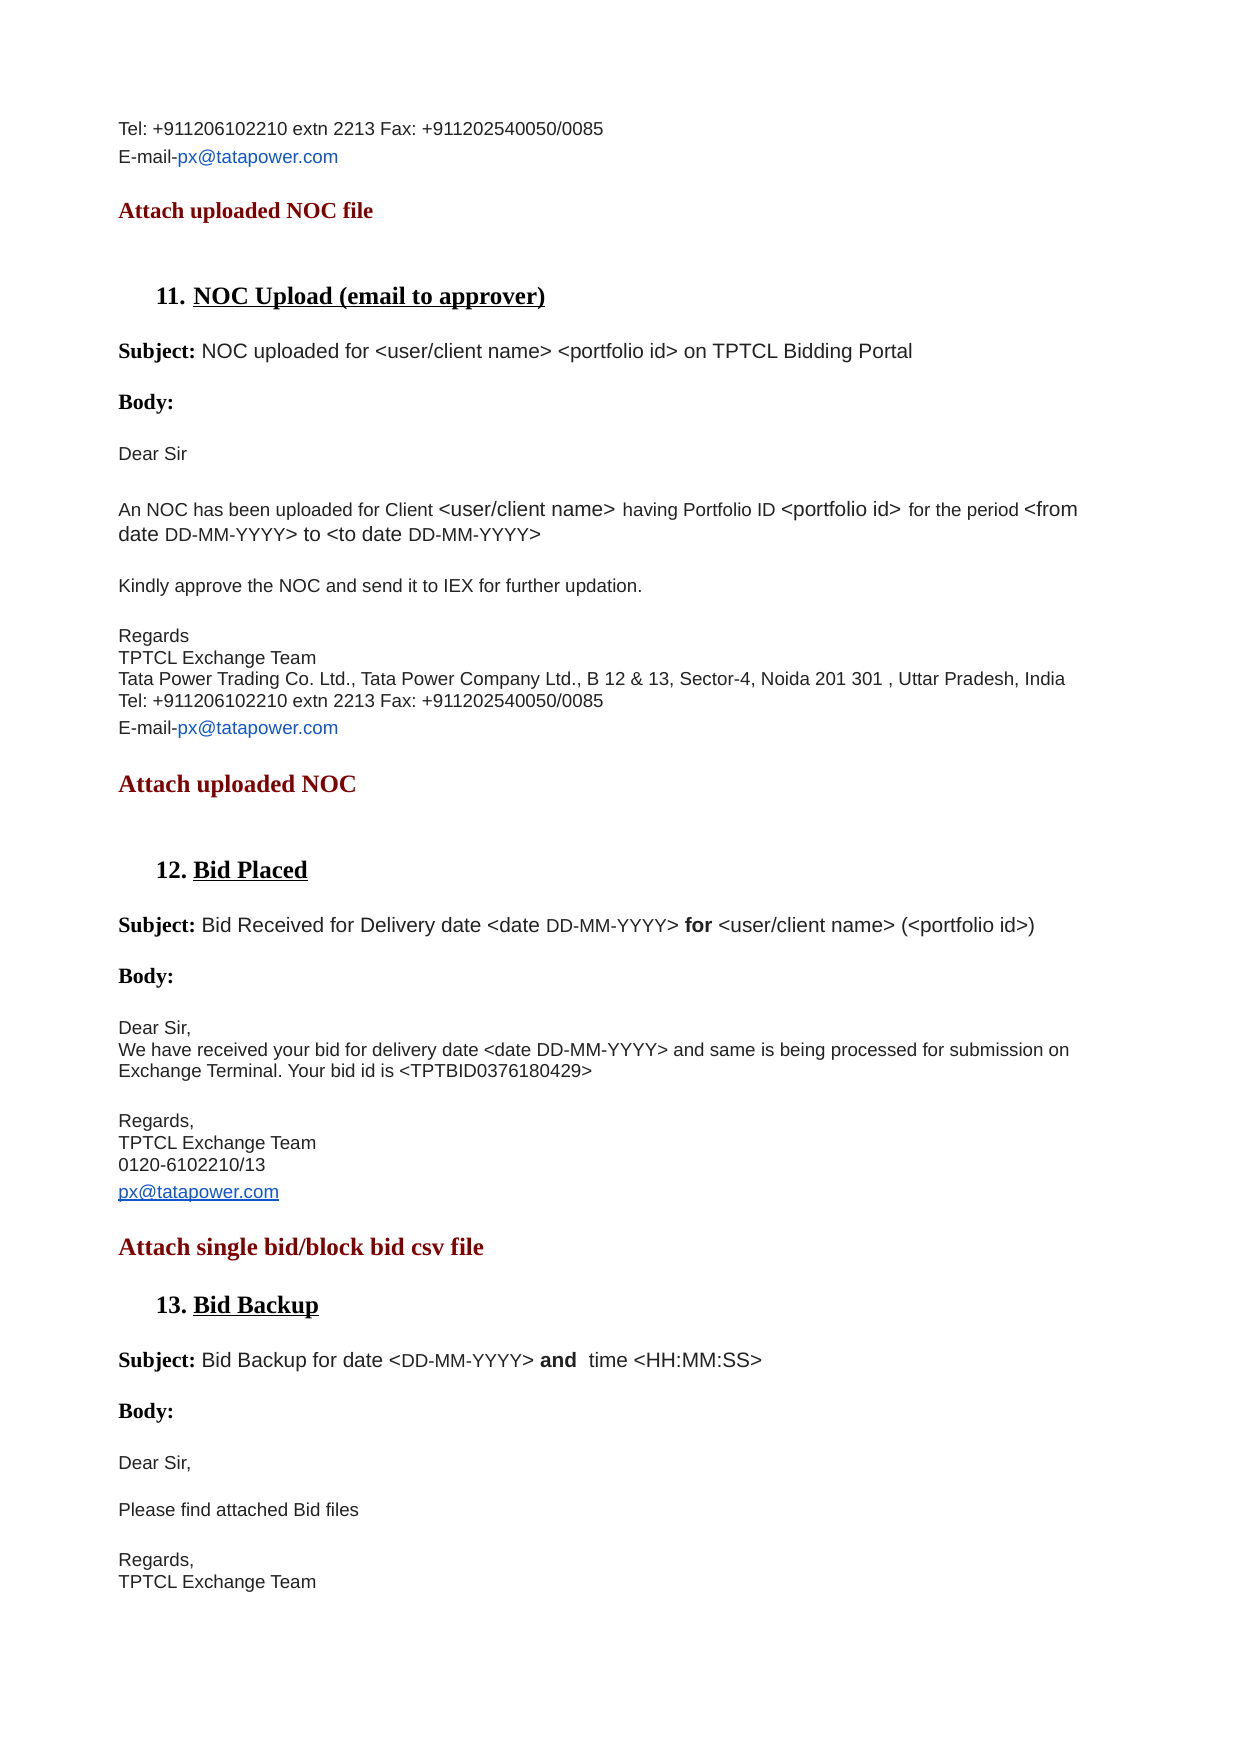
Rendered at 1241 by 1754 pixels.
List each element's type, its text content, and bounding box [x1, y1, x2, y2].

list Bid Backup [156, 1290, 1122, 1319]
text Attach single bid/block bid csv file [118, 1232, 1122, 1261]
text Please find attached Bid files Regards, TPTCL Exchange Team [118, 1499, 1122, 1592]
text Subject: Bid Received for Delivery date <date DD-MM-YYYY> for <user/client name> (<portfolio id>) [118, 912, 1122, 938]
list NOC Upload (email to approver) [156, 281, 1122, 310]
text Attach uploaded NOC [118, 769, 1122, 797]
text Tel: +911206102210 extn 2213 Fax: +911202540050/0085 E-mail-px@tatapower.com [118, 118, 1122, 168]
text Dear Sir, We have received your bid for delivery date <date DD-MM-YYYY> and same is being processed for submission on Exchange Terminal. Your bid id is <TPTBID0376180429> Regards, TPTCL Exchange Team 0120-6102210/13 px@tatapower.com [118, 1017, 1122, 1204]
text Dear Sir An NOC has been uploaded for Client <user/client name> having Portfolio ID <portfolio id> for the period <from date DD-MM-YYYY> to <to date DD-MM-YYYY> Kindly approve the NOC and send it to IEX for further updation. Regards TPTCL Exchange Team Tata Power Trading Co. Ltd., Tata Power Company Ltd., B 12 & 13, Sector-4, Noida 201 301 , Uttar Pradesh, India Tel: +911206102210 extn 2213 Fax: +911202540050/0085 E-mail-px@tatapower.com [118, 443, 1122, 740]
text Attach uploaded NOC file [118, 197, 1122, 223]
list Bid Placed [156, 855, 1122, 884]
text Dear Sir, [118, 1452, 1122, 1499]
text Subject: NOC uploaded for <user/client name> <portfolio id> on TPTCL Bidding Portal [118, 338, 1122, 364]
text Body: [118, 1398, 1122, 1423]
text Body: [118, 389, 1122, 414]
text Body: [118, 963, 1122, 988]
text Subject: Bid Backup for date <DD-MM-YYYY> and time <HH:MM:SS> [118, 1347, 1122, 1373]
